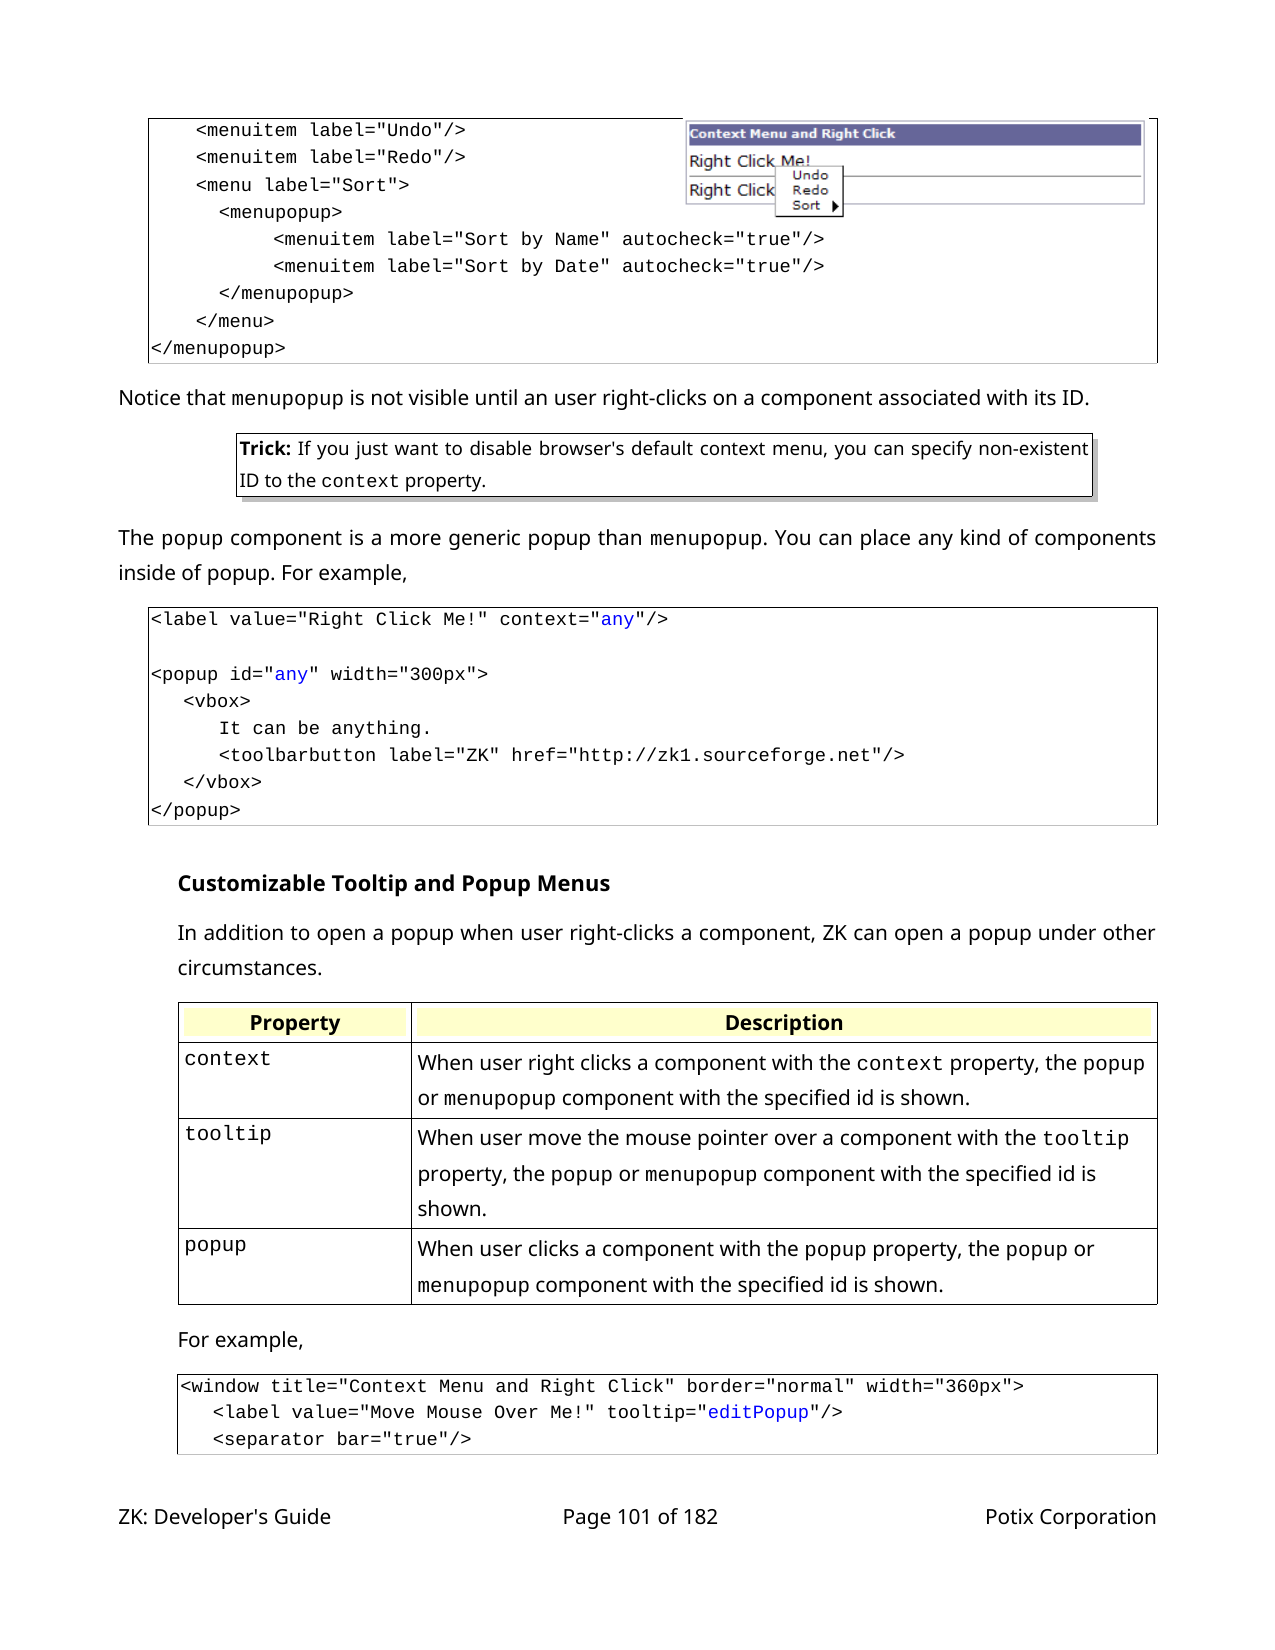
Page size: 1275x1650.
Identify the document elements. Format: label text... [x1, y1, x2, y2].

text <menuitem label="Sort by Date" autocheck="true"/> [149, 254, 1157, 278]
text </menupopup> [149, 281, 1157, 306]
subtitle Customizable Tooltip and Popup Menus [177, 867, 1157, 897]
text <menupopup> [149, 200, 1157, 224]
text In addition to open a popup when user right-clicks a component, ZK can open a popup under other circumstances. [177, 918, 1157, 981]
text <label value="Right Click Me!" context="any"/> [149, 608, 1157, 632]
text <menuitem label="Sort by Name" autocheck="true"/> [149, 227, 1157, 251]
text Notice that menupopup is not visible until an user right-clicks on a component associated with its ID. [118, 383, 1157, 412]
text The popup component is a more generic popup than menupopup. You can place any kind of components inside of popup. For example, [118, 523, 1157, 587]
text <popup id="any" width="300px"> [149, 662, 1157, 686]
text <menu label="Sort"> [149, 172, 682, 197]
text <menuitem label="Undo"/> [149, 119, 682, 142]
table_header Property [179, 1003, 411, 1042]
table_cell context [179, 1043, 411, 1118]
text </menu> [149, 308, 1157, 333]
text </vbox> [149, 770, 1157, 795]
table_cell popup [179, 1229, 411, 1304]
text </menupopup> [149, 336, 1157, 363]
text <menuitem label="Redo"/> [149, 145, 682, 169]
text <window title="Context Menu and Right Click" border="normal" width="360px"> <label value="Move Mouse Over Me!" tooltip="editPopup"/> <separator bar="true"/> [178, 1375, 1157, 1454]
text Trick: If you just want to disable browser's default context menu, you can specify non-existent ID to the context property. [237, 434, 1092, 496]
table_cell When user right clicks a component with the context property, the popup or menupopup component with the specified id is shown. [412, 1043, 1157, 1118]
text <vbox> [149, 689, 1157, 713]
text It can be anything. [149, 716, 1157, 740]
text <toolbarbutton label="ZK" href="http://zk1.sourceforge.net"/> [149, 743, 1157, 767]
text For example, [177, 1325, 1157, 1353]
table_cell tooltip [179, 1119, 411, 1228]
table_header Description [412, 1003, 1157, 1042]
text </popup> [149, 798, 1157, 825]
table_cell When user clicks a component with the popup property, the popup or menupopup component with the specified id is shown. [412, 1229, 1157, 1304]
table_cell When user move the mouse pointer over a component with the tooltip property, the popup or menupopup component with the specified id is shown. [412, 1119, 1157, 1228]
picture [682, 118, 1149, 221]
